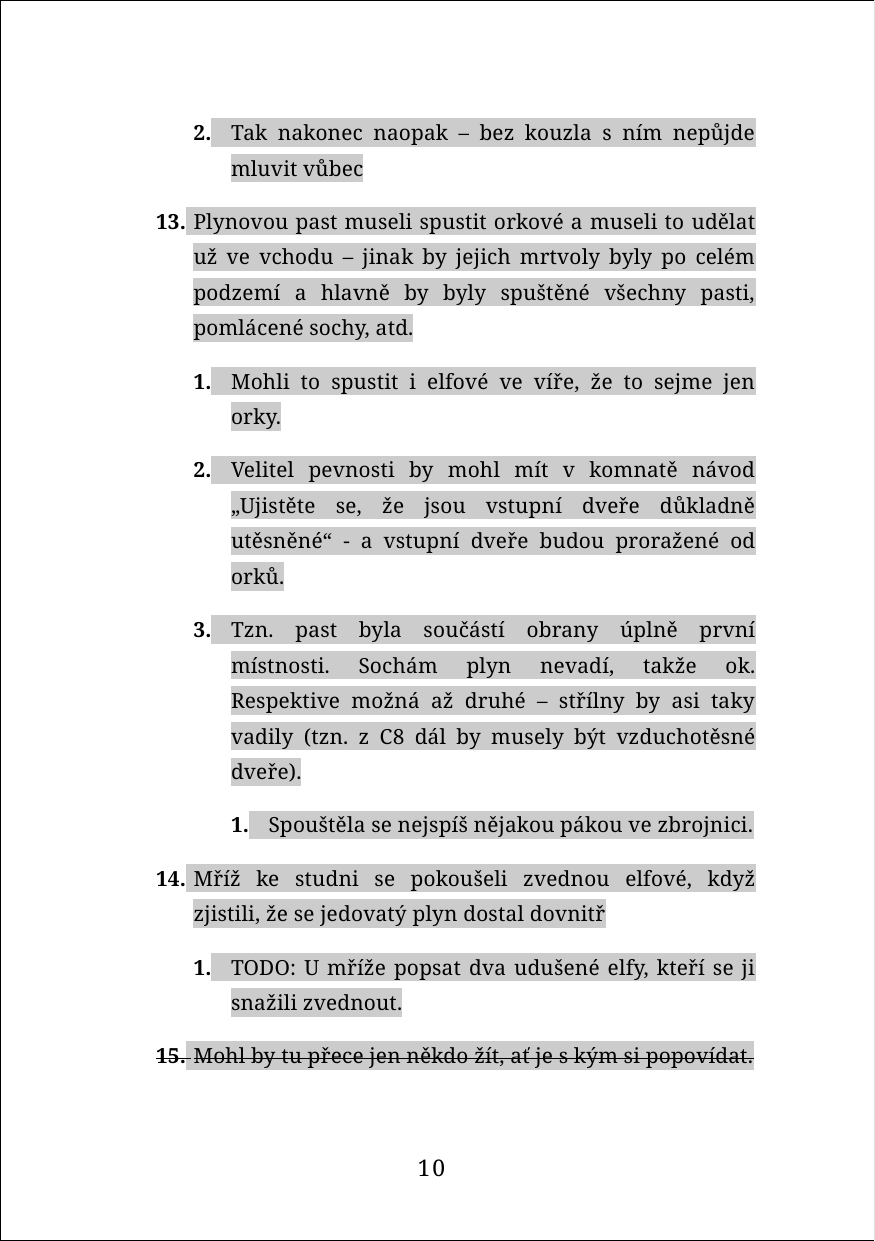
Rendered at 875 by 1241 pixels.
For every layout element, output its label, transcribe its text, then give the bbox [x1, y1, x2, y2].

list Plynovou past museli spustit orkové a museli to udělat už ve vchodu – jinak by jejich mrtvoly byly po celém podzemí a hlavně by byly spuštěné všechny pasti, pomlácené sochy, atd. [156, 207, 756, 342]
list Mohli to spustit i elfové ve víře, že to sejme jen orky. [193, 367, 756, 431]
list Velitel pevnosti by mohl mít v komnatě návod „Ujistěte se, že jsou vstupní dveře důkladně utěsněné“ - a vstupní dveře budou proražené od orků. [193, 456, 756, 591]
list Tak nakonec naopak – bez kouzla s ním nepůjde mluvit vůbec [193, 118, 756, 182]
list TODO: U mříže popsat dva udušené elfy, kteří se ji snažili zvednout. [193, 953, 756, 1017]
list Spouštěla se nejspíš nějakou pákou ve zbrojnici. [231, 811, 756, 839]
list Mohl by tu přece jen někdo žít, ať je s kým si popovídat. [156, 1041, 756, 1070]
list Tzn. past byla součástí obrany úplně první místnosti. Sochám plyn nevadí, takže ok. Respektive možná až druhé – střílny by asi taky vadily (tzn. z C8 dál by musely být vzduchotěsné dveře). [193, 615, 756, 786]
list Mříž ke studni se pokoušeli zvednou elfové, když zjistili, že se jedovatý plyn dostal dovnitř [156, 864, 756, 928]
